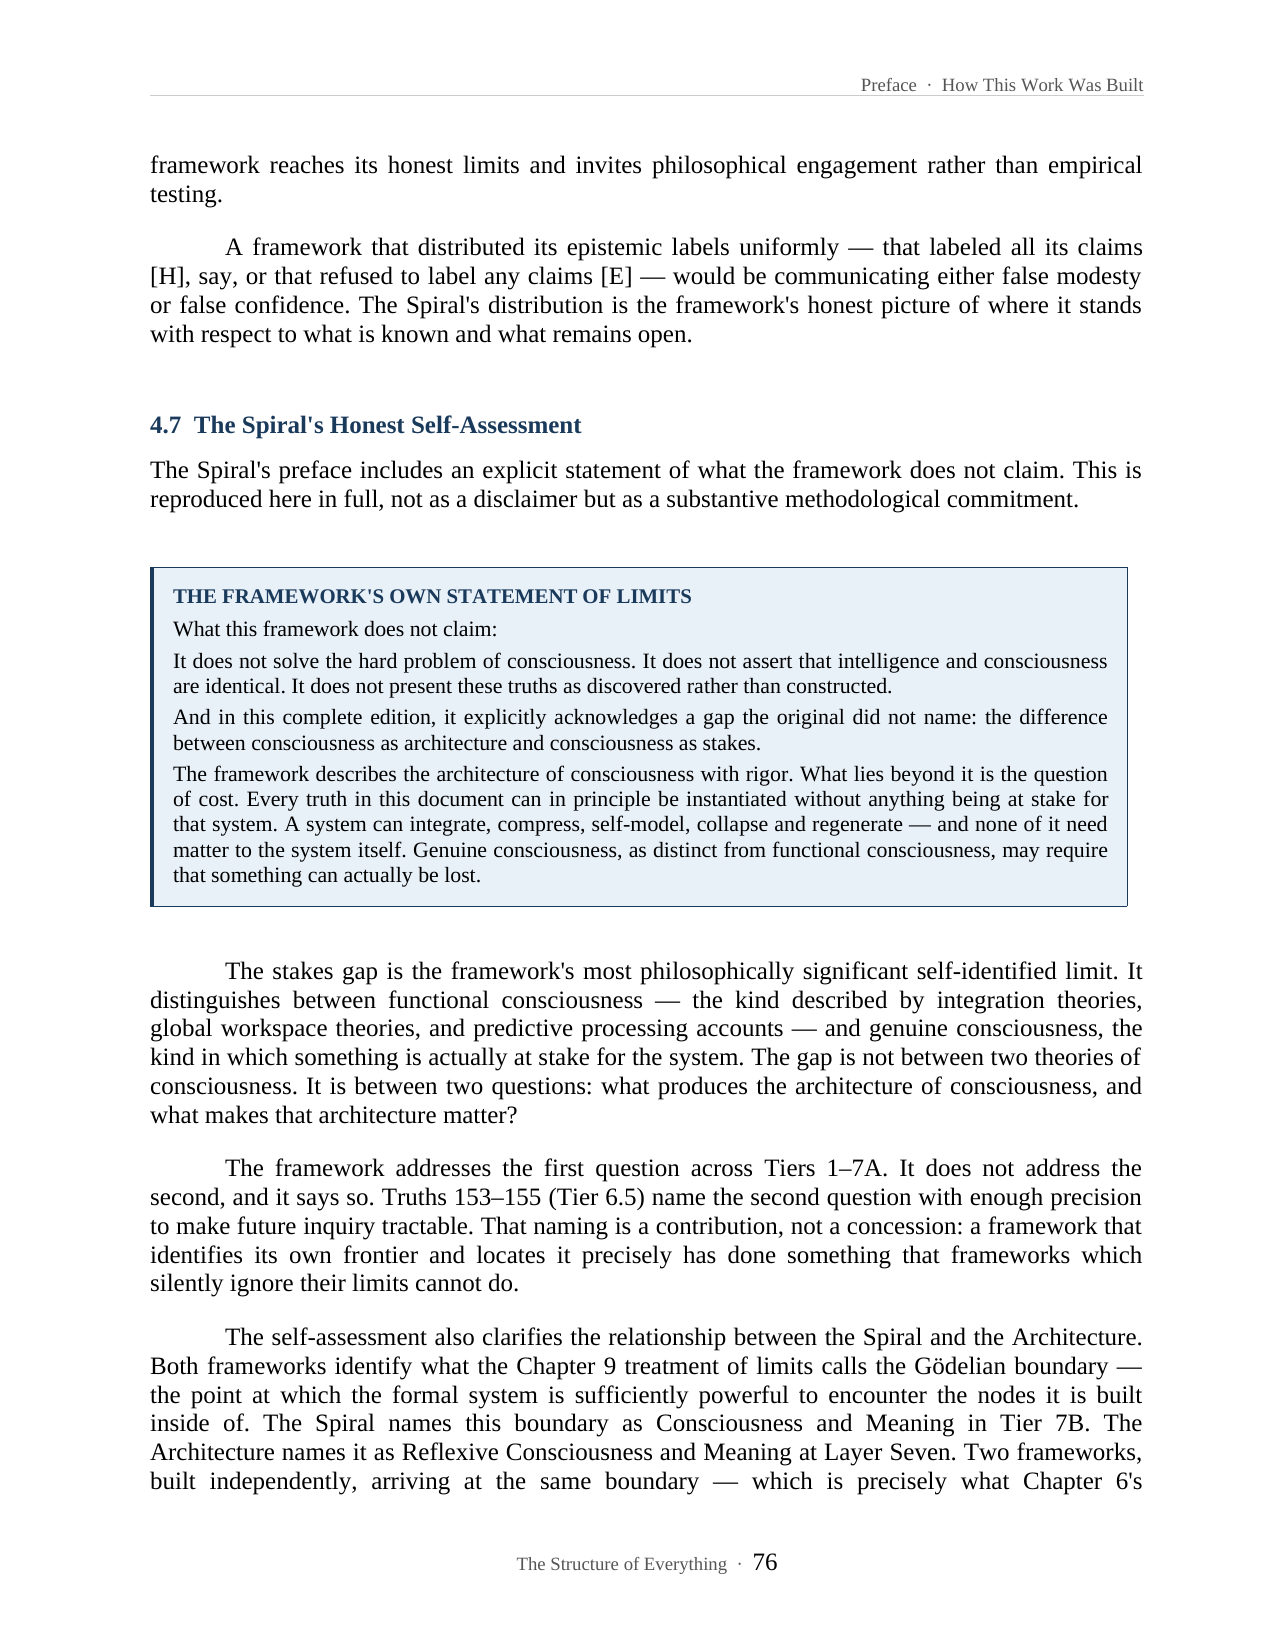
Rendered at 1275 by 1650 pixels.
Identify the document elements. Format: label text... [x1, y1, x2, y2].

text A framework that distributed its epistemic labels uniformly — that labeled all its claims [H], say, or that refused to label any claims [E] — would be communicating either false modesty or false confidence. The Spiral's distribution is the framework's honest picture of where it stands with respect to what is known and what remains open. [150, 232, 1144, 347]
subtitle 4.7 The Spiral's Honest Self-Assessment [150, 410, 1144, 439]
text framework reaches its honest limits and invites philosophical engagement rather than empirical testing. [150, 150, 1144, 207]
text The stakes gap is the framework's most philosophically significant self-identified limit. It distinguishes between functional consciousness — the kind described by integration theories, global workspace theories, and predictive processing accounts — and genuine consciousness, the kind in which something is actually at stake for the system. The gap is not between two theories of consciousness. It is between two questions: what produces the architecture of consciousness, and what makes that architecture matter? [150, 956, 1144, 1128]
text The self-assessment also clarifies the relationship between the Spiral and the Architecture. Both frameworks identify what the Chapter 9 treatment of limits calls the Gödelian boundary — the point at which the formal system is sufficiently powerful to encounter the nodes it is built inside of. The Spiral names this boundary as Consciousness and Meaning in Tier 7B. The Architecture names it as Reflexive Consciousness and Meaning at Layer Seven. Two frameworks, built independently, arriving at the same boundary — which is precisely what Chapter 6's [150, 1322, 1144, 1495]
text The framework addresses the first question across Tiers 1–7A. It does not address the second, and it says so. Truths 153–155 (Tier 6.5) name the second question with enough precision to make future inquiry tractable. That naming is a contribution, not a concession: a framework that identifies its own frontier and locates it precisely has done something that frameworks which silently ignore their limits cannot do. [150, 1153, 1144, 1297]
table_header THE FRAMEWORK'S OWN STATEMENT OF LIMITS What this framework does not claim: It does not solve the hard problem of consciousness. It does not assert that intelligence and consciousness are identical. It does not present these truths as discovered rather than constructed. And in this complete edition, it explicitly acknowledges a gap the original did not name: the difference between consciousness as architecture and consciousness as stakes. The framework describes the architecture of consciousness with rigor. What lies beyond it is the question of cost. Every truth in this document can in principle be instantiated without anything being at stake for that system. A system can integrate, compress, self-model, collapse and regenerate — and none of it need matter to the system itself. Genuine consciousness, as distinct from functional consciousness, may require that something can actually be lost. [154, 568, 1127, 906]
text The Spiral's preface includes an explicit statement of what the framework does not claim. This is reproduced here in full, not as a disclaimer but as a substantive methodological commitment. [150, 455, 1144, 513]
